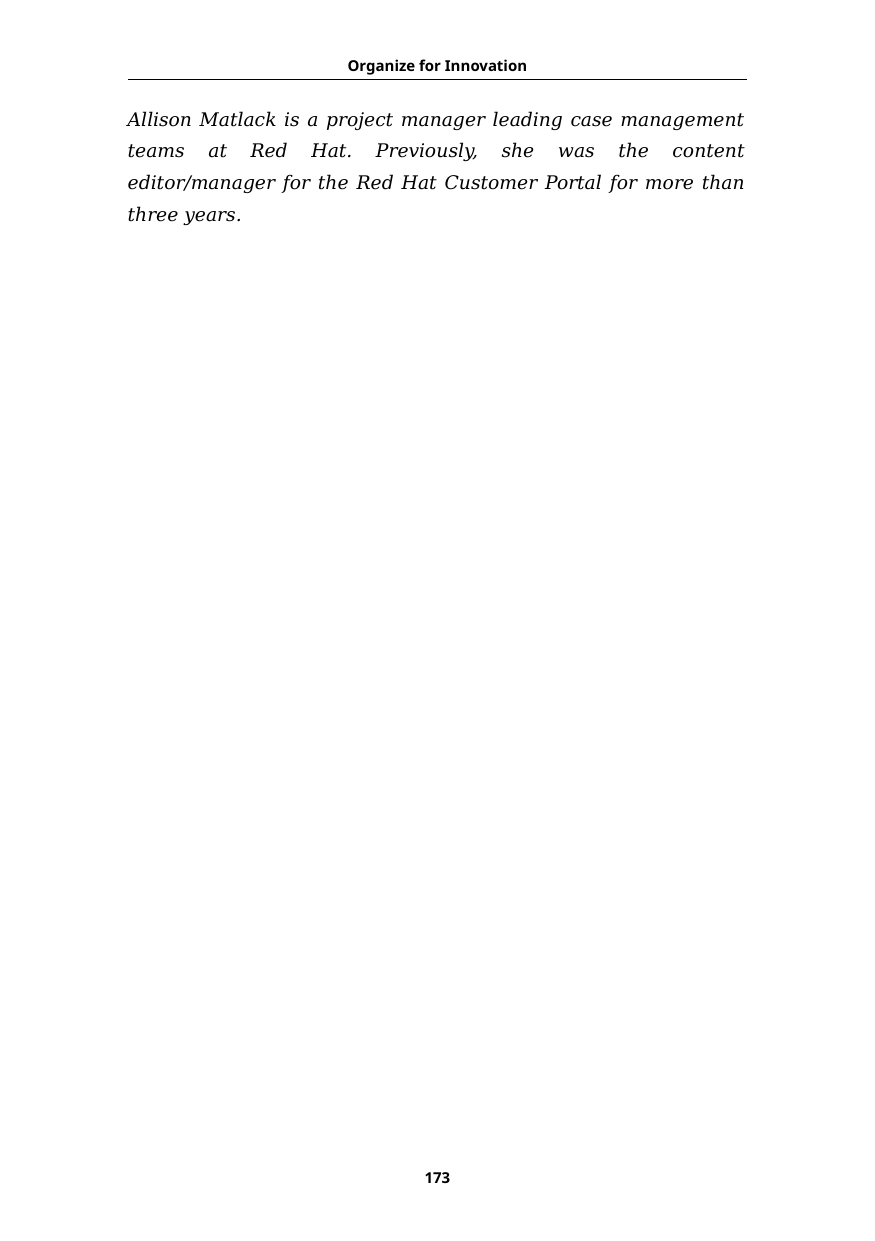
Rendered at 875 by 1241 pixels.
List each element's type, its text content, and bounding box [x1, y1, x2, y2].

text Allison Matlack is a project manager leading case management teams at Red Hat. Previously, she was the content editor/manager for the Red Hat Customer Portal for more than three years. [127, 109, 747, 226]
